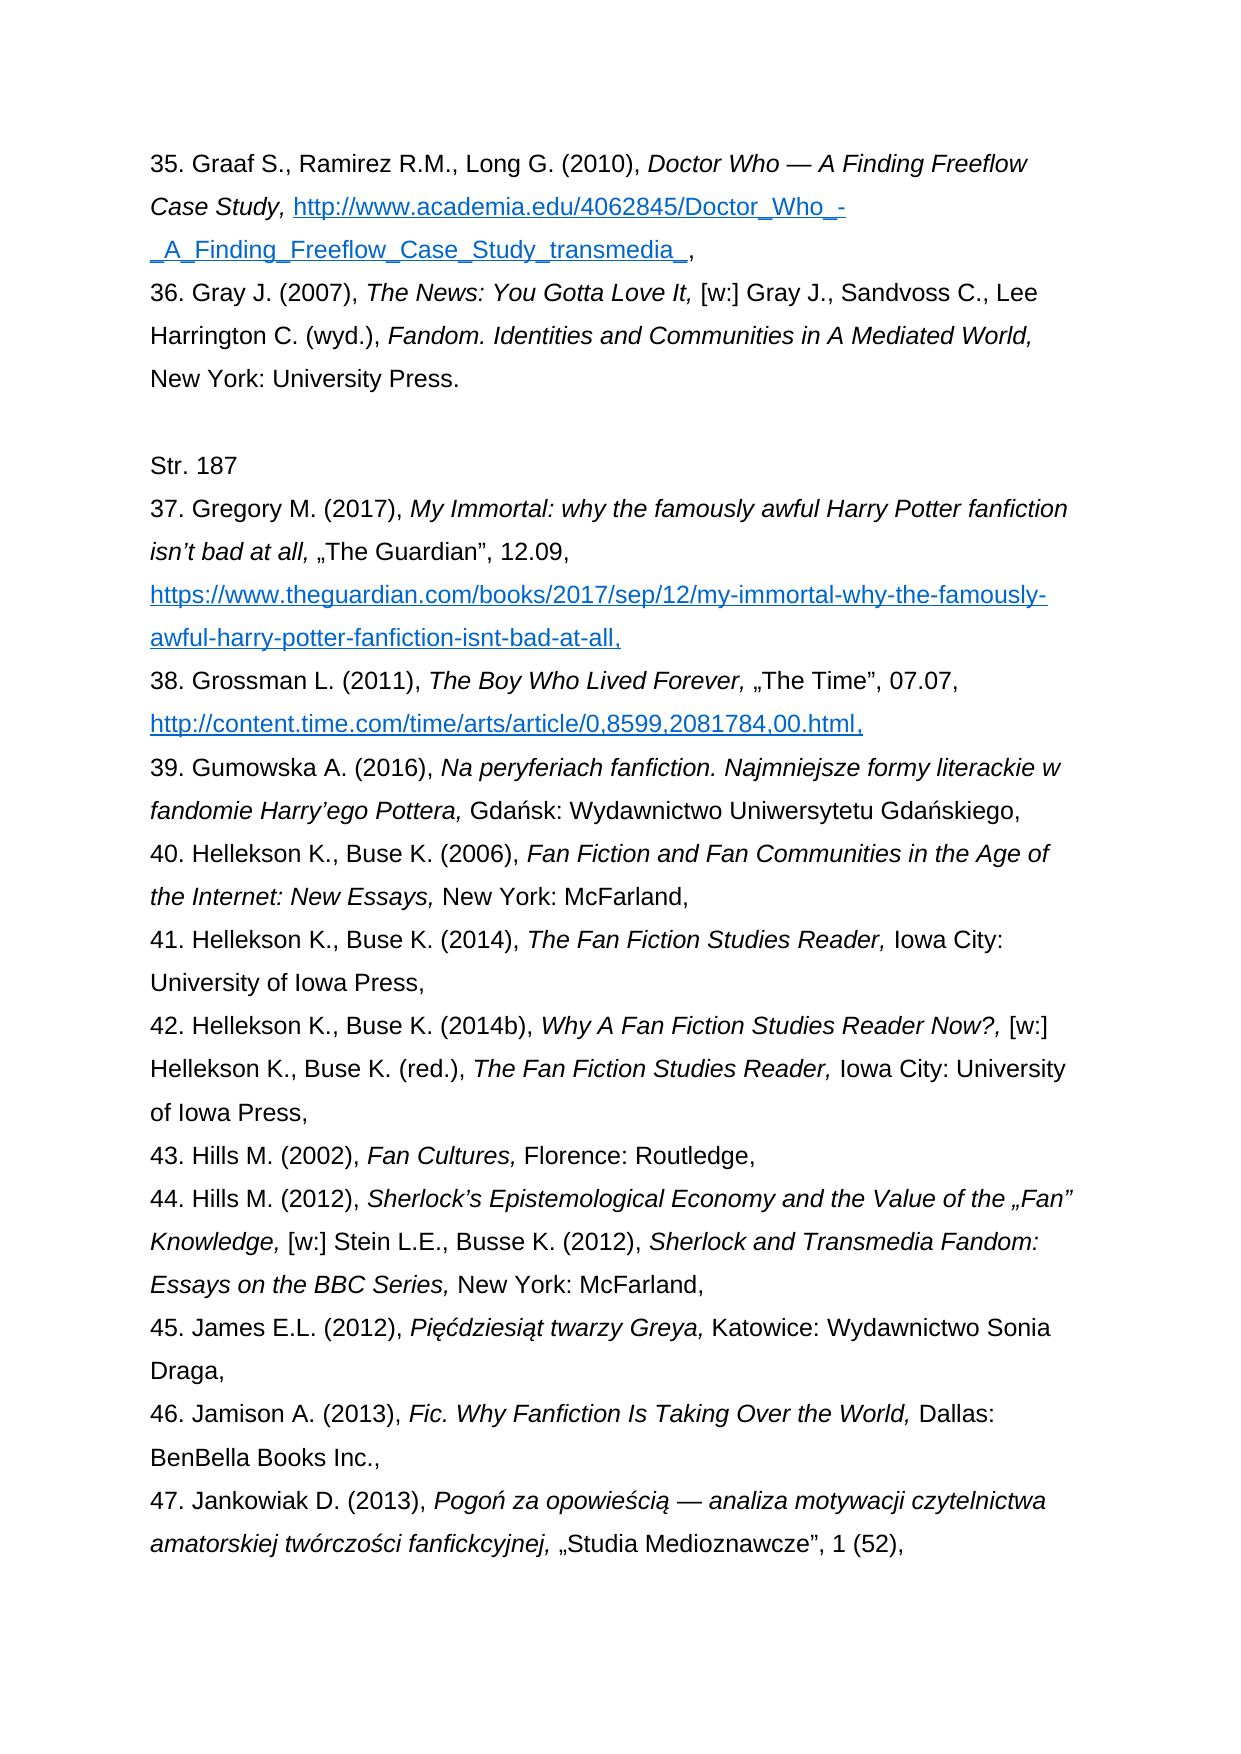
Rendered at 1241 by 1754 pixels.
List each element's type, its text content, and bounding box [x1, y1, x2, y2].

text 46. Jamison A. (2013), Fic. Why Fanfiction Is Taking Over the World, Dallas: BenBella Books Inc., [150, 1399, 1090, 1471]
text 44. Hills M. (2012), Sherlock’s Epistemological Economy and the Value of the „Fan” Knowledge, [w:] Stein L.E., Busse K. (2012), Sherlock and Transmedia Fandom: Essays on the BBC Series, New York: McFarland, [150, 1184, 1090, 1299]
text 45. James E.L. (2012), Pięćdziesiąt twarzy Greya, Katowice: Wydawnictwo Sonia Draga, [150, 1313, 1090, 1385]
text 40. Hellekson K., Buse K. (2006), Fan Fiction and Fan Communities in the Age of the Internet: New Essays, New York: McFarland, [150, 839, 1090, 911]
text 42. Hellekson K., Buse K. (2014b), Why A Fan Fiction Studies Reader Now?, [w:] Hellekson K., Buse K. (red.), The Fan Fiction Studies Reader, Iowa City: University of Iowa Press, [150, 1011, 1090, 1126]
text 37. Gregory M. (2017), My Immortal: why the famously awful Harry Potter fanfiction isn’t bad at all, „The Guardian”, 12.09, https://www.theguardian.com/books/2017/sep/12/my-immortal-why-the-famously-awful-harry-potter-fanfiction-isnt-bad-at-all, [150, 494, 1090, 652]
text 36. Gray J. (2007), The News: You Gotta Love It, [w:] Gray J., Sandvoss C., Lee Harrington C. (wyd.), Fandom. Identities and Communities in A Mediated World, New York: University Press. [150, 278, 1090, 393]
text 47. Jankowiak D. (2013), Pogoń za opowieścią — analiza motywacji czytelnictwa amatorskiej twórczości fanfickcyjnej, „Studia Medioznawcze”, 1 (52), [150, 1486, 1090, 1558]
text Str. 187 [150, 451, 1090, 479]
text 43. Hills M. (2002), Fan Cultures, Florence: Routledge, [150, 1141, 1090, 1169]
text 39. Gumowska A. (2016), Na peryferiach fanfiction. Najmniejsze formy literackie w fandomie Harry’ego Pottera, Gdańsk: Wydawnictwo Uniwersytetu Gdańskiego, [150, 753, 1090, 824]
text 41. Hellekson K., Buse K. (2014), The Fan Fiction Studies Reader, Iowa City: University of Iowa Press, [150, 925, 1090, 997]
text 38. Grossman L. (2011), The Boy Who Lived Forever, „The Time”, 07.07, http://content.time.com/time/arts/article/0,8599,2081784,00.html, [150, 666, 1090, 738]
text 35. Graaf S., Ramirez R.M., Long G. (2010), Doctor Who — A Finding Freeflow Case Study, http://www.academia.edu/4062845/Doctor_Who_-_A_Finding_Freeflow_Case_Study_transmedia_, [150, 149, 1090, 264]
